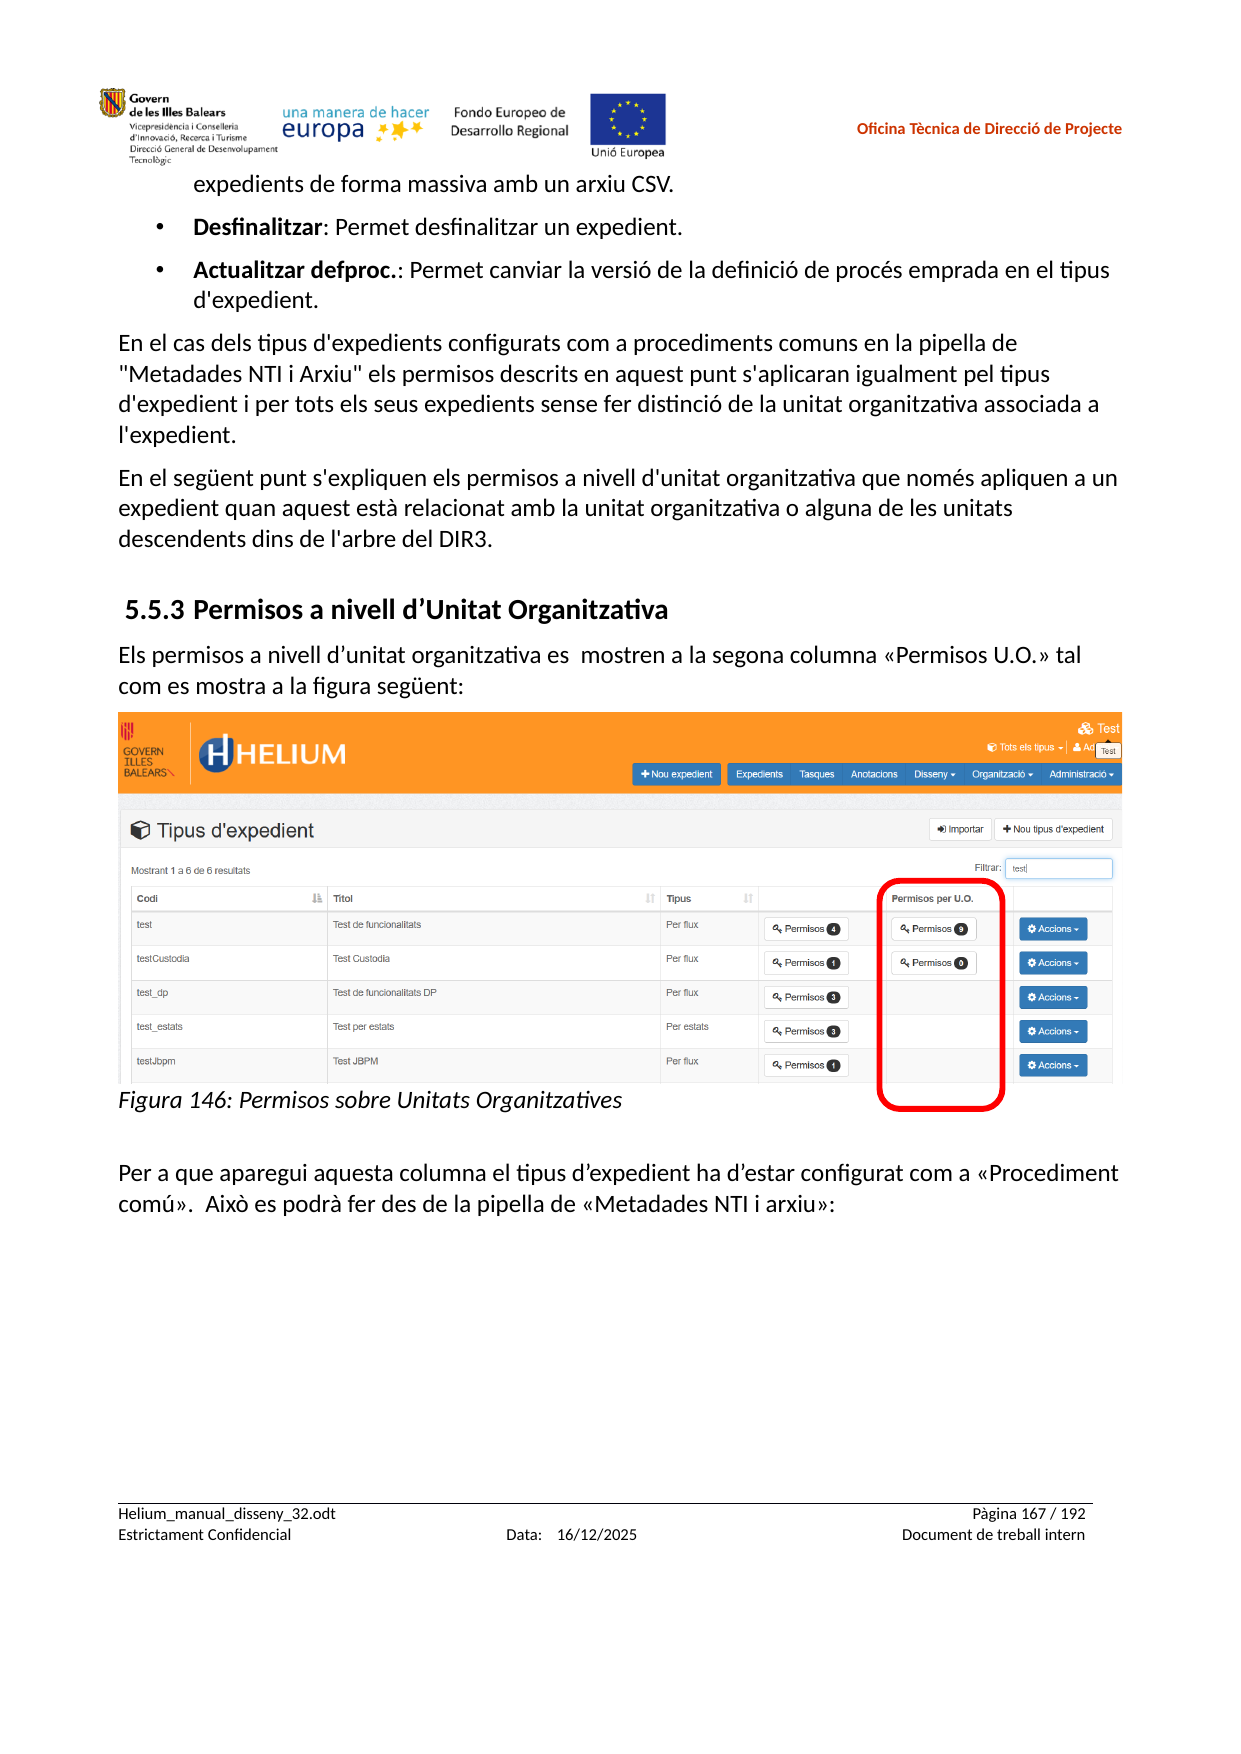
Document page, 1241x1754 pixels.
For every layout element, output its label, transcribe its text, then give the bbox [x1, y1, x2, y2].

text En el següent punt s'expliquen els permisos a nivell d'unitat organitzativa que només apliquen a un expedient quan aquest està relacionat amb la unitat organitzativa o alguna de les unitats descendents dins de l'arbre del DIR3. [118, 462, 1122, 554]
list Desfinalitzar: Permet desfinalitzar un expedient. [156, 211, 1122, 241]
text En el cas dels tipus d'expedients configurats com a procediments comuns en la pipella de "Metadades NTI i Arxiu" els permisos descrits en aquest punt s'aplicaran igualment pel tipus d'expedient i per tots els seus expedients sense fer distinció de la unitat organitzativa associada a l'expedient. [118, 327, 1122, 449]
picture [883, 884, 999, 1084]
list Actualitzar defproc.: Permet canviar la versió de la definició de procés emprada en el tipus d'expedient. [156, 254, 1122, 315]
picture [99, 87, 668, 166]
text Els permisos a nivell d’unitat organitzativa es mostren a la segona columna «Permisos U.O.» tal com es mostra a la figura següent: [118, 639, 1122, 700]
text Figura 146: Permisos sobre Unitats Organitzatives [118, 1084, 1122, 1114]
subtitle Permisos a nivell d’Unitat Organitzativa [118, 591, 1122, 627]
list expedients de forma massiva amb un arxiu CSV. [156, 168, 1122, 198]
picture [118, 712, 1123, 1084]
text Per a que aparegui aquesta columna el tipus d’expedient ha d’estar configurat com a «Procediment comú». Això es podrà fer des de la pipella de «Metadades NTI i arxiu»: [118, 1157, 1122, 1218]
